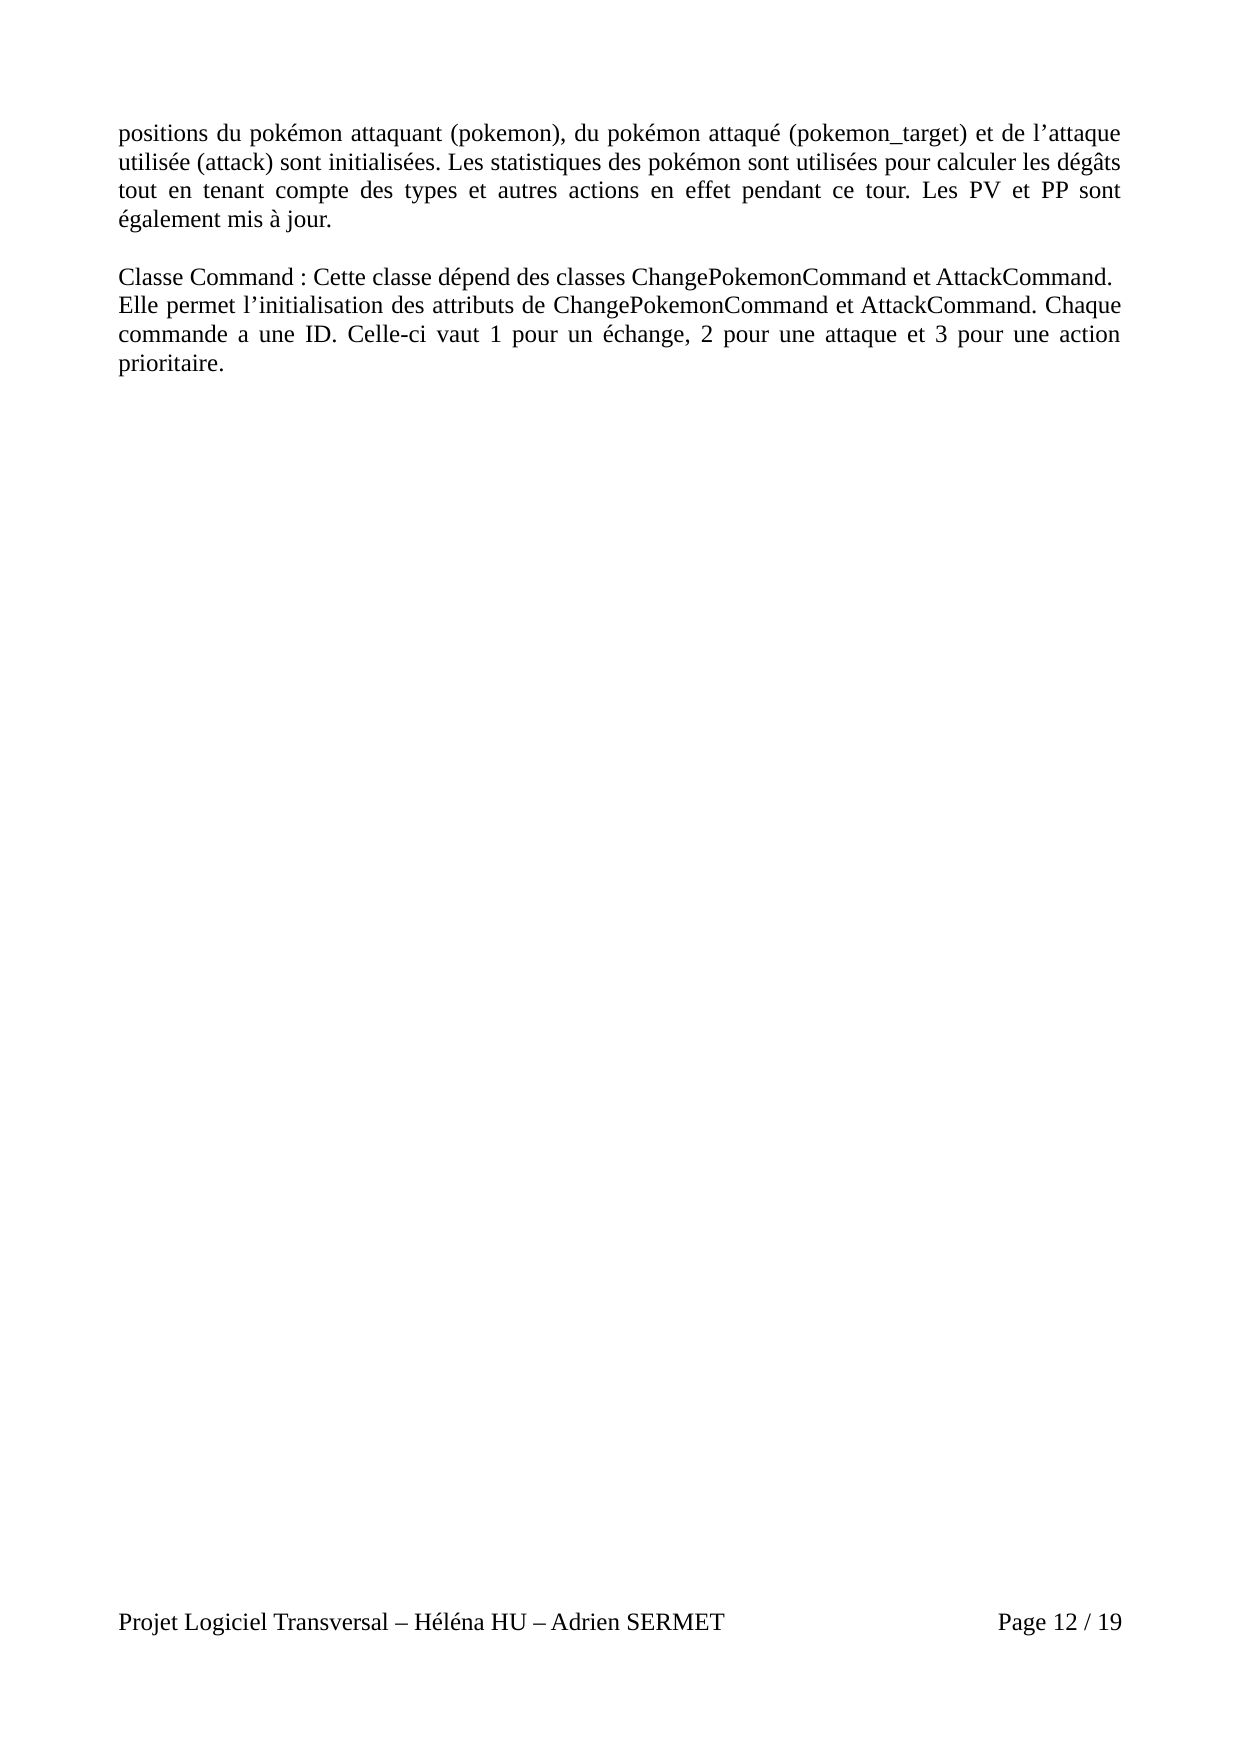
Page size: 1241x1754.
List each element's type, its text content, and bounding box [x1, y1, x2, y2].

text Elle permet l’initialisation des attributs de ChangePokemonCommand et AttackCommand. Chaque commande a une ID. Celle-ci vaut 1 pour un échange, 2 pour une attaque et 3 pour une action prioritaire. [118, 291, 1122, 377]
text positions du pokémon attaquant (pokemon), du pokémon attaqué (pokemon_target) et de l’attaque utilisée (attack) sont initialisées. Les statistiques des pokémon sont utilisées pour calculer les dégâts tout en tenant compte des types et autres actions en effet pendant ce tour. Les PV et PP sont également mis à jour. [118, 118, 1122, 233]
text Classe Command : Cette classe dépend des classes ChangePokemonCommand et AttackCommand. [118, 262, 1122, 291]
